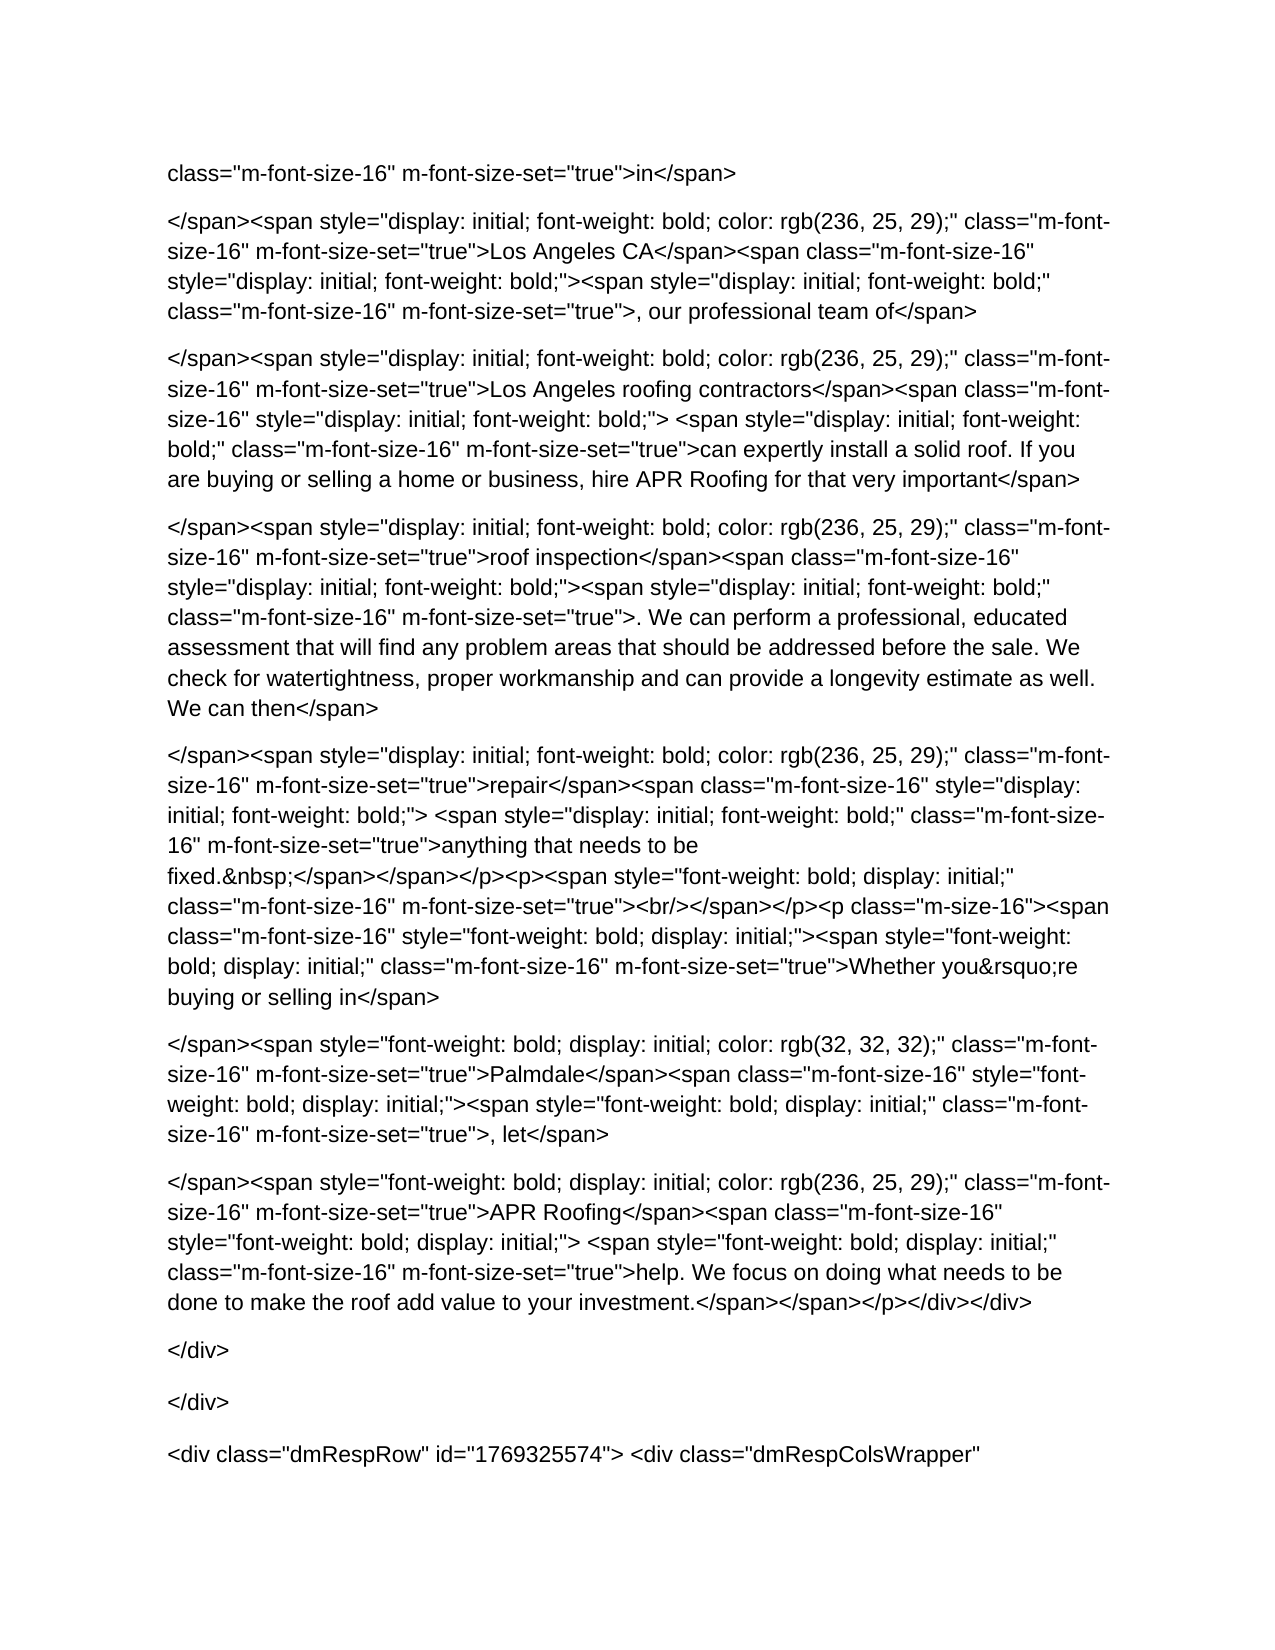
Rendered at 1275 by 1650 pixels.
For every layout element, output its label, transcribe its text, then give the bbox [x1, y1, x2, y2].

table_cell </span><span style="display: initial; font-weight: bold; color: rgb(236, 25, 29);" class="m-font-size-16" m-font-size-set="true">roof inspection</span><span class="m-font-size-16" style="display: initial; font-weight: bold;"><span style="display: initial; font-weight: bold;" class="m-font-size-16" m-font-size-set="true">. We can perform a professional, educated assessment that will find any problem areas that should be addressed before the sale. We check for watertightness, proper workmanship and can provide a longevity estimate as well. We can then</span> [157, 503, 1125, 731]
table_cell [150, 1158, 157, 1326]
table_cell </span><span style="display: initial; font-weight: bold; color: rgb(236, 25, 29);" class="m-font-size-16" m-font-size-set="true">repair</span><span class="m-font-size-16" style="display: initial; font-weight: bold;"> <span style="display: initial; font-weight: bold;" class="m-font-size-16" m-font-size-set="true">anything that needs to be fixed.&nbsp;</span></span></p><p><span style="font-weight: bold; display: initial;" class="m-font-size-16" m-font-size-set="true"><br/></span></p><p class="m-size-16"><span class="m-font-size-16" style="font-weight: bold; display: initial;"><span style="font-weight: bold; display: initial;" class="m-font-size-16" m-font-size-set="true">Whether you&rsquo;re buying or selling in</span> [157, 731, 1125, 1020]
table_cell [150, 335, 157, 503]
table_cell [150, 197, 157, 335]
table_cell </div> [157, 1326, 1125, 1378]
table_cell [150, 503, 157, 731]
table_cell </span><span style="display: initial; font-weight: bold; color: rgb(236, 25, 29);" class="m-font-size-16" m-font-size-set="true">Los Angeles CA</span><span class="m-font-size-16" style="display: initial; font-weight: bold;"><span style="display: initial; font-weight: bold;" class="m-font-size-16" m-font-size-set="true">, our professional team of</span> [157, 197, 1125, 335]
table_cell [150, 1430, 157, 1482]
table_cell </span><span style="font-weight: bold; display: initial; color: rgb(236, 25, 29);" class="m-font-size-16" m-font-size-set="true">APR Roofing</span><span class="m-font-size-16" style="font-weight: bold; display: initial;"> <span style="font-weight: bold; display: initial;" class="m-font-size-16" m-font-size-set="true">help. We focus on doing what needs to be done to make the roof add value to your investment.</span></span></p></div></div> [157, 1158, 1125, 1326]
table_cell </div> [157, 1378, 1125, 1430]
table_cell [150, 731, 157, 1020]
table_cell class="m-font-size-16" m-font-size-set="true">in</span> [157, 150, 1125, 197]
table_cell [150, 1326, 157, 1378]
table_cell <div class="dmRespRow" id="1769325574"> <div class="dmRespColsWrapper" [157, 1430, 1125, 1482]
table_cell </span><span style="font-weight: bold; display: initial; color: rgb(32, 32, 32);" class="m-font-size-16" m-font-size-set="true">Palmdale</span><span class="m-font-size-16" style="font-weight: bold; display: initial;"><span style="font-weight: bold; display: initial;" class="m-font-size-16" m-font-size-set="true">, let</span> [157, 1020, 1125, 1158]
table_cell [150, 1020, 157, 1158]
table_cell [150, 1378, 157, 1430]
table_cell </span><span style="display: initial; font-weight: bold; color: rgb(236, 25, 29);" class="m-font-size-16" m-font-size-set="true">Los Angeles roofing contractors</span><span class="m-font-size-16" style="display: initial; font-weight: bold;"> <span style="display: initial; font-weight: bold;" class="m-font-size-16" m-font-size-set="true">can expertly install a solid roof. If you are buying or selling a home or business, hire APR Roofing for that very important</span> [157, 335, 1125, 503]
table_cell [150, 150, 157, 197]
